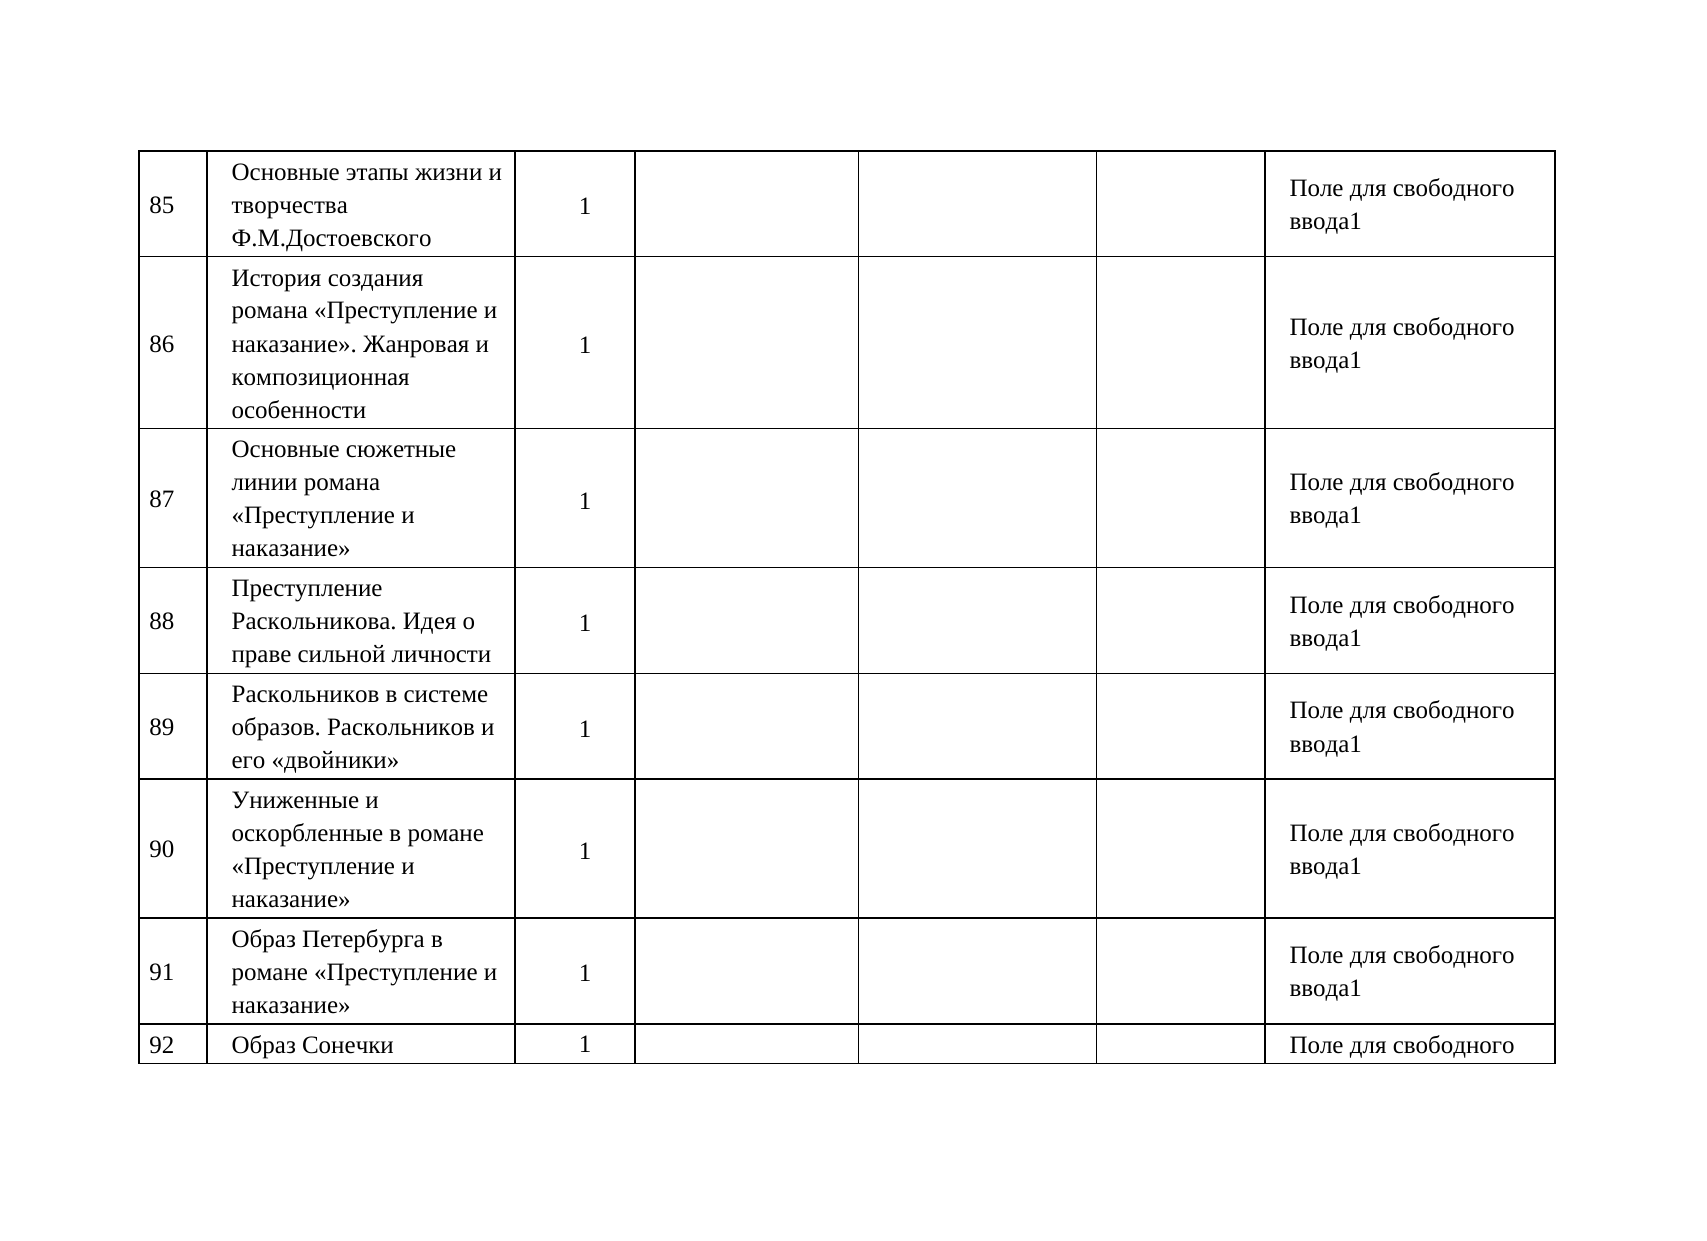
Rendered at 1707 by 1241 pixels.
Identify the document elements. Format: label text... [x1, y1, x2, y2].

table_cell [636, 919, 858, 1023]
table_cell [859, 429, 1096, 567]
table_cell 91 [140, 919, 206, 1023]
table_cell [636, 429, 858, 567]
table_cell Поле для свободного ввода1 [1266, 152, 1554, 256]
table_cell Образ Сонечки [208, 1025, 514, 1063]
table_cell Раскольников в системе образов. Раскольников и его «двойники» [208, 674, 514, 778]
table_cell Поле для свободного ввода1 [1266, 919, 1554, 1023]
table_cell 86 [140, 257, 206, 428]
table_cell [636, 152, 858, 256]
table_cell 1 [516, 257, 634, 428]
table_cell [636, 780, 858, 917]
table_cell [636, 674, 858, 778]
table_cell [1097, 674, 1264, 778]
table_cell Поле для свободного ввода1 [1266, 780, 1554, 917]
table_cell [1097, 152, 1264, 256]
table_cell История создания романа «Преступление и наказание». Жанровая и композиционная особенности [208, 257, 514, 428]
table_cell [1097, 919, 1264, 1023]
table_cell [636, 1025, 858, 1063]
table_cell 1 [516, 568, 634, 672]
table_cell [636, 257, 858, 428]
table_cell 85 [140, 152, 206, 256]
table_cell Образ Петербурга в романе «Преступление и наказание» [208, 919, 514, 1023]
table_cell [859, 568, 1096, 672]
table_cell [859, 152, 1096, 256]
table_cell [1097, 1025, 1264, 1063]
table_cell 1 [516, 429, 634, 567]
table_cell 1 [516, 1025, 634, 1063]
table_cell [859, 257, 1096, 428]
table_cell Поле для свободного ввода1 [1266, 429, 1554, 567]
table_cell 92 [140, 1025, 206, 1063]
table_cell Униженные и оскорбленные в романе «Преступление и наказание» [208, 780, 514, 917]
table_cell [859, 780, 1096, 917]
table_cell [1097, 568, 1264, 672]
table_cell 88 [140, 568, 206, 672]
table_cell Поле для свободного ввода1 [1266, 568, 1554, 672]
table_cell [1097, 257, 1264, 428]
table_cell [1097, 780, 1264, 917]
table_cell 1 [516, 780, 634, 917]
table_cell Преступление Раскольникова. Идея о праве сильной личности [208, 568, 514, 672]
table_cell Поле для свободного ввода1 [1266, 674, 1554, 778]
table_cell [859, 919, 1096, 1023]
table_cell 87 [140, 429, 206, 567]
table_cell [859, 1025, 1096, 1063]
table_cell Поле для свободного ввода1 [1266, 257, 1554, 428]
table_cell 1 [516, 919, 634, 1023]
table_cell Основные сюжетные линии романа «Преступление и наказание» [208, 429, 514, 567]
table_cell 89 [140, 674, 206, 778]
table_cell 1 [516, 152, 634, 256]
table_cell Основные этапы жизни и творчества Ф.М.Достоевского [208, 152, 514, 256]
table_cell [1097, 429, 1264, 567]
table_cell 90 [140, 780, 206, 917]
table_cell [636, 568, 858, 672]
table_cell [859, 674, 1096, 778]
table_cell Поле для свободного [1266, 1025, 1554, 1063]
table_cell 1 [516, 674, 634, 778]
